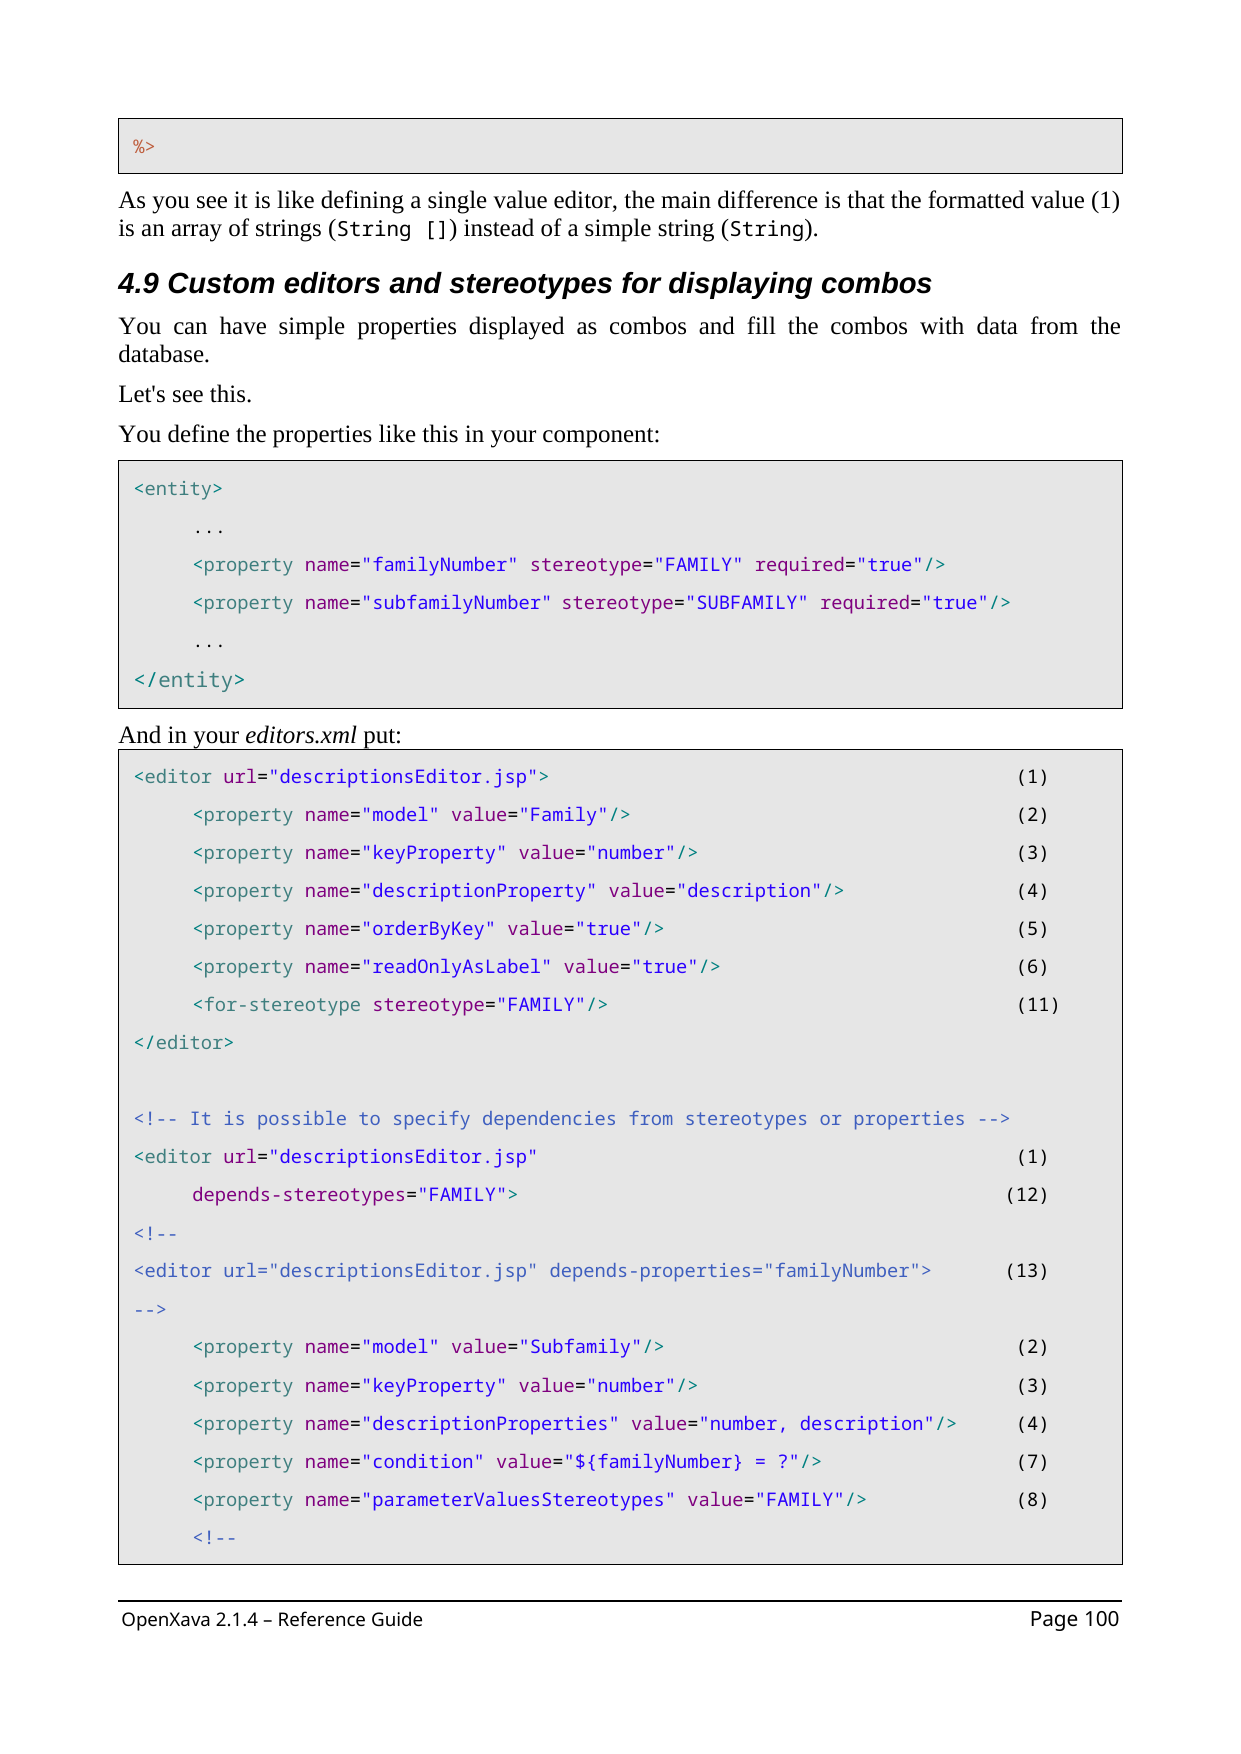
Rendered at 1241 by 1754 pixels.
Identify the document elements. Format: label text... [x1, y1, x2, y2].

text ... [119, 612, 1122, 651]
subtitle Custom editors and stereotypes for displaying combos [118, 267, 1122, 299]
text <editor url="descriptionsEditor.jsp" (1) [119, 1129, 1122, 1167]
text <property name="condition" value="${familyNumber} = ?"/> (7) [119, 1433, 1122, 1471]
text As you see it is like defining a single value editor, the main difference is that the formatted value (1) is an array of strings (String []) instead of a simple string (String). [118, 186, 1122, 242]
text <property name="model" value="Family"/> (2) [119, 787, 1122, 825]
text <!-- [119, 1509, 1122, 1564]
text <property name="model" value="Subfamily"/> (2) [119, 1319, 1122, 1357]
text <property name="descriptionProperty" value="description"/> (4) [119, 863, 1122, 901]
text depends-stereotypes="FAMILY"> (12) [119, 1167, 1122, 1205]
text <!-- It is possible to specify dependencies from stereotypes or properties --> [119, 1091, 1122, 1129]
text <for-stereotype stereotype="FAMILY"/> (11) [119, 977, 1122, 1015]
text <!-- [119, 1205, 1122, 1243]
text ... [119, 498, 1122, 536]
text <property name="parameterValuesStereotypes" value="FAMILY"/> (8) [119, 1471, 1122, 1509]
text You can have simple properties displayed as combos and fill the combos with data from the database. [118, 312, 1122, 367]
text --> [119, 1281, 1122, 1319]
text <editor url="descriptionsEditor.jsp" depends-properties="familyNumber"> (13) [119, 1243, 1122, 1281]
text <property name="subfamilyNumber" stereotype="SUBFAMILY" required="true"/> [119, 574, 1122, 612]
text You define the properties like this in your component: [118, 420, 1122, 448]
text <property name="keyProperty" value="number"/> (3) [119, 825, 1122, 863]
text <property name="keyProperty" value="number"/> (3) [119, 1357, 1122, 1395]
text <property name="familyNumber" stereotype="FAMILY" required="true"/> [119, 536, 1122, 574]
text </entity> [119, 651, 1122, 708]
text <property name="readOnlyAsLabel" value="true"/> (6) [119, 939, 1122, 977]
text <entity> [119, 461, 1122, 498]
text Let's see this. [118, 380, 1122, 408]
text And in your editors.xml put: [118, 721, 1122, 749]
text <property name="descriptionProperties" value="number, description"/> (4) [119, 1395, 1122, 1433]
text <editor url="descriptionsEditor.jsp"> (1) [119, 750, 1122, 787]
text <property name="orderByKey" value="true"/> (5) [119, 901, 1122, 939]
text </editor> [119, 1015, 1122, 1053]
text %> [119, 119, 1122, 173]
